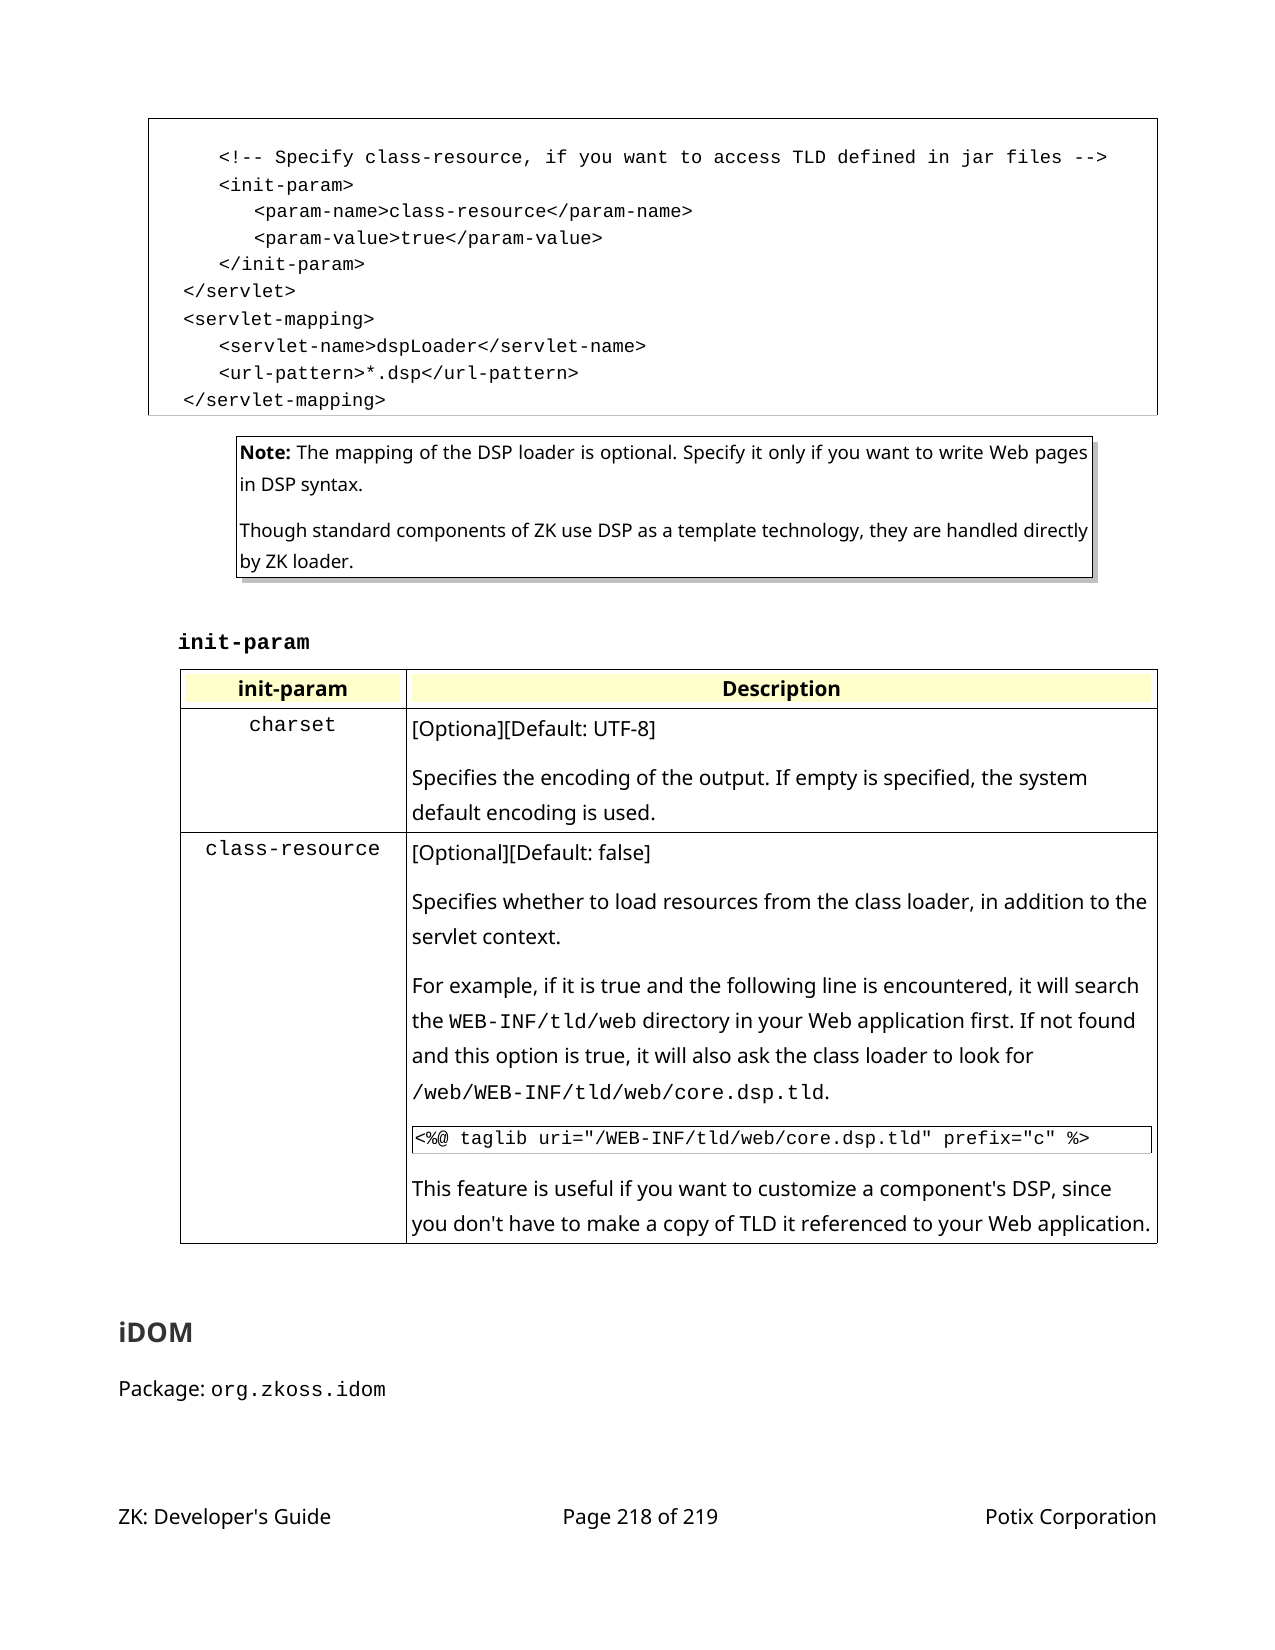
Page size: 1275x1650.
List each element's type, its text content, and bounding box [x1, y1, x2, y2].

text Though standard components of ZK use DSP as a template technology, they are handled directly by ZK loader. [237, 514, 1092, 577]
text Note: The mapping of the DSP loader is optional. Specify it only if you want to write Web pages in DSP syntax. [237, 437, 1092, 496]
text Package: org.zkoss.idom [118, 1374, 1157, 1403]
text <!-- Specify class-resource, if you want to access TLD defined in jar files --> [149, 145, 1157, 169]
table_cell class-resource [181, 833, 406, 1243]
text <url-pattern>*.dsp</url-pattern> [149, 361, 1157, 385]
text <servlet-mapping> [149, 307, 1157, 331]
table_header init-param [181, 670, 406, 708]
table_cell charset [181, 709, 406, 832]
text </servlet> [149, 279, 1157, 304]
table_header Description [407, 670, 1157, 708]
text <servlet-name>dspLoader</servlet-name> [149, 334, 1157, 358]
text </servlet-mapping> [149, 388, 1157, 415]
text <init-param> <param-name>class-resource</param-name> <param-value>true</param-value> </init-param> [149, 172, 1157, 276]
subtitle init-param [177, 626, 1157, 656]
table_cell [Optional][Default: false] Specifies whether to load resources from the class loader, in addition to the servlet context. For example, if it is true and the following line is encountered, it will search the WEB-INF/tld/web directory in your Web application first. If not found and this option is true, it will also ask the class loader to look for /web/WEB-INF/tld/web/core.dsp.tld. <%@ taglib uri="/WEB-INF/tld/web/core.dsp.tld" prefix="c" %> This feature is useful if you want to customize a component's DSP, since you don't have to make a copy of TLD it referenced to your Web application. [407, 833, 1157, 1243]
subtitle iDOM [118, 1314, 1157, 1351]
table_cell [Optiona][Default: UTF-8] Specifies the encoding of the output. If empty is specified, the system default encoding is used. [407, 709, 1157, 832]
